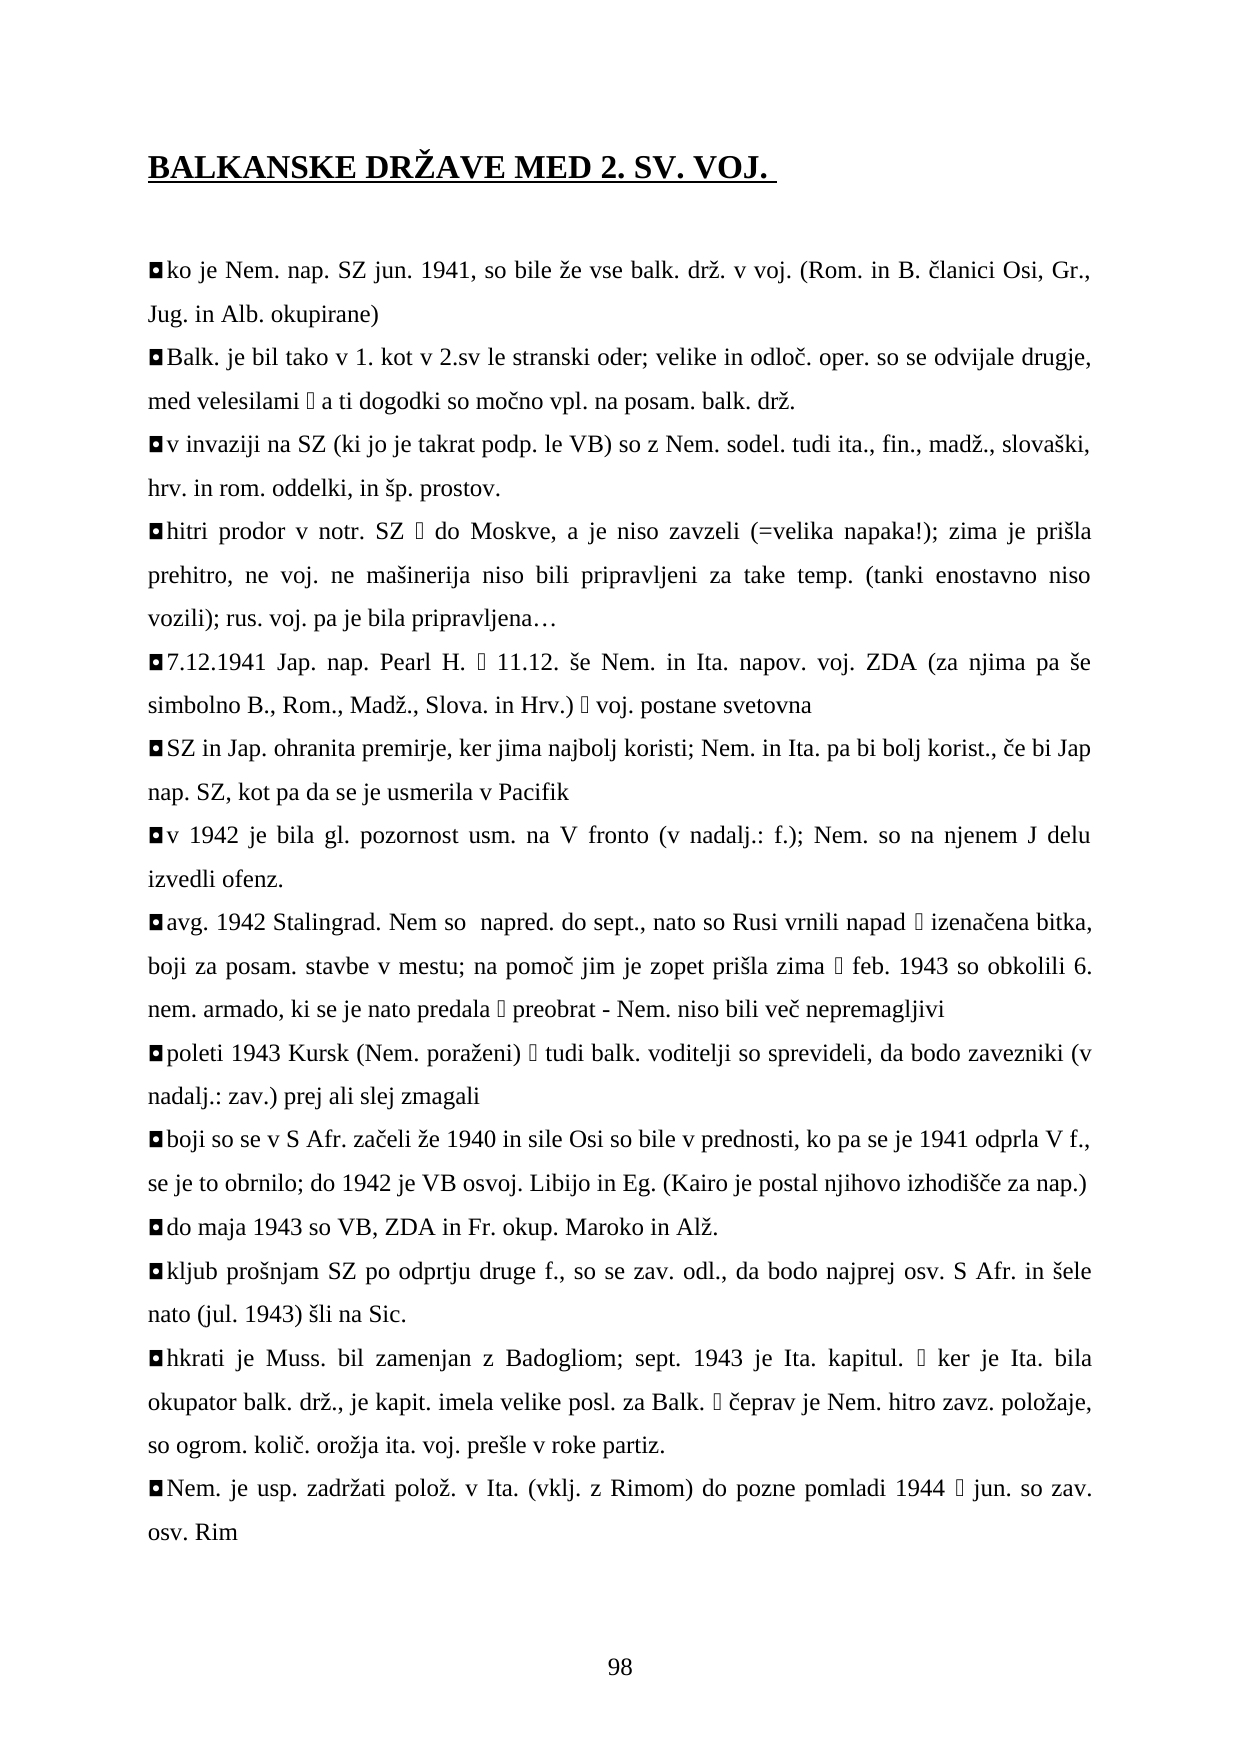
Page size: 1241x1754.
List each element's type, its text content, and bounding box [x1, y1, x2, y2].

list poleti 1943 Kursk (Nem. poraženi)  tudi balk. voditelji so sprevideli, da bodo zavezniki (v nadalj.: zav.) prej ali slej zmagali [148, 1038, 1092, 1110]
list 7.12.1941 Jap. nap. Pearl H.  11.12. še Nem. in Ita. napov. voj. ZDA (za njima pa še simbolno B., Rom., Madž., Slova. in Hrv.)  voj. postane svetovna [148, 647, 1092, 719]
list ko je Nem. nap. SZ jun. 1941, so bile že vse balk. drž. v voj. (Rom. in B. članici Osi, Gr., Jug. in Alb. okupirane) [148, 256, 1092, 328]
list boji so se v S Afr. začeli že 1940 in sile Osi so bile v prednosti, ko pa se je 1941 odprla V f., se je to obrnilo; do 1942 je VB osvoj. Libijo in Eg. (Kairo je postal njihovo izhodišče za nap.) [148, 1124, 1092, 1197]
list SZ in Jap. ohranita premirje, ker jima najbolj koristi; Nem. in Ita. pa bi bolj korist., če bi Jap nap. SZ, kot pa da se je usmerila v Pacifik [148, 733, 1092, 806]
list do maja 1943 so VB, ZDA in Fr. okup. Maroko in Alž. [148, 1212, 1092, 1241]
list v 1942 je bila gl. pozornost usm. na V fronto (v nadalj.: f.); Nem. so na njenem J delu izvedli ofenz. [148, 821, 1092, 893]
list avg. 1942 Stalingrad. Nem so napred. do sept., nato so Rusi vrnili napad  izenačena bitka, boji za posam. stavbe v mestu; na pomoč jim je zopet prišla zima  feb. 1943 so obkolili 6. nem. armado, ki se je nato predala  preobrat - Nem. niso bili več nepremagljivi [148, 907, 1092, 1023]
list hitri prodor v notr. SZ  do Moskve, a je niso zavzeli (=velika napaka!); zima je prišla prehitro, ne voj. ne mašinerija niso bili pripravljeni za take temp. (tanki enostavno niso vozili); rus. voj. pa je bila pripravljena… [148, 516, 1092, 632]
list v invaziji na SZ (ki jo je takrat podp. le VB) so z Nem. sodel. tudi ita., fin., madž., slovaški, hrv. in rom. oddelki, in šp. prostov. [148, 429, 1092, 502]
list kljub prošnjam SZ po odprtju druge f., so se zav. odl., da bodo najprej osv. S Afr. in šele nato (jul. 1943) šli na Sic. [148, 1256, 1092, 1328]
text Balkanske države med 2. sv. voj. [148, 148, 1092, 186]
list hkrati je Muss. bil zamenjan z Badogliom; sept. 1943 je Ita. kapitul.  ker je Ita. bila okupator balk. drž., je kapit. imela velike posl. za Balk.  čeprav je Nem. hitro zavz. položaje, so ogrom. količ. orožja ita. voj. prešle v roke partiz. [148, 1343, 1092, 1458]
list Balk. je bil tako v 1. kot v 2.sv le stranski oder; velike in odloč. oper. so se odvijale drugje, med velesilami  a ti dogodki so močno vpl. na posam. balk. drž. [148, 342, 1092, 415]
list Nem. je usp. zadržati polož. v Ita. (vklj. z Rimom) do pozne pomladi 1944  jun. so zav. osv. Rim [148, 1473, 1092, 1545]
